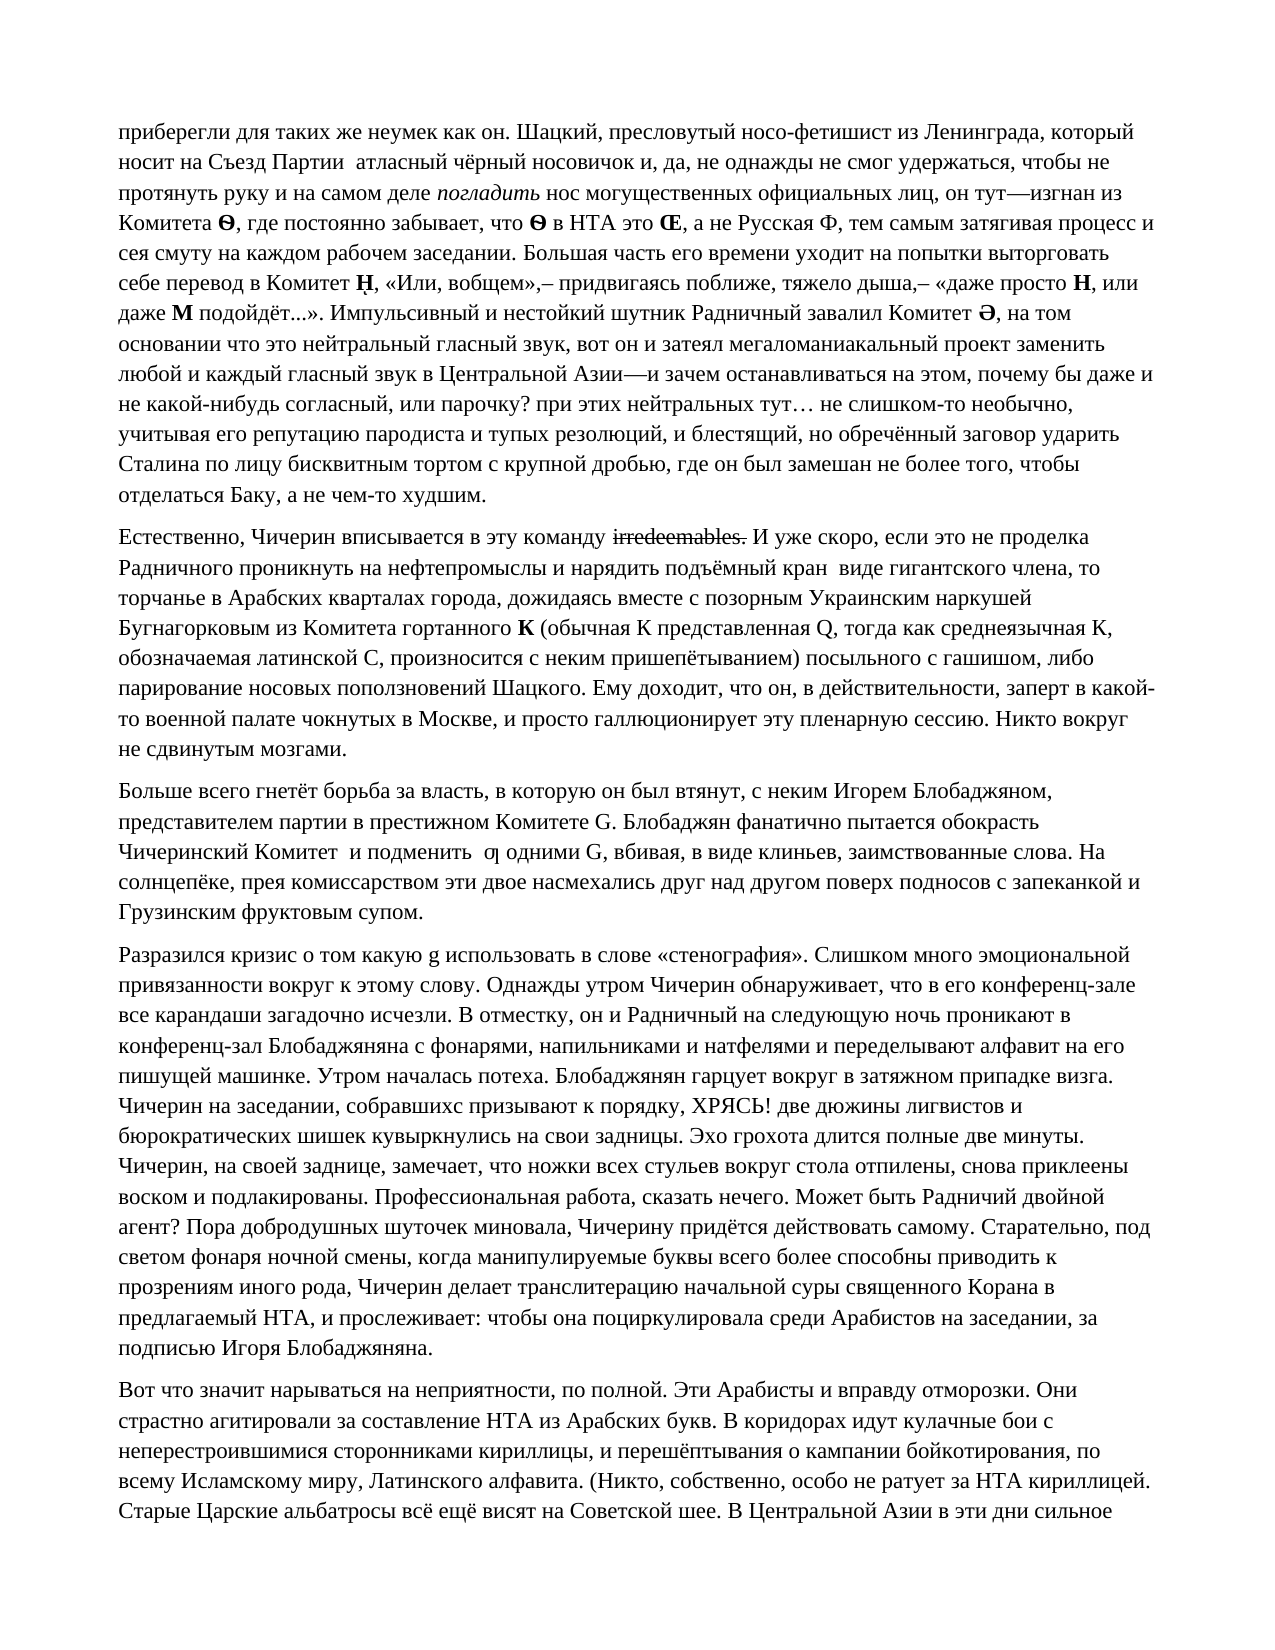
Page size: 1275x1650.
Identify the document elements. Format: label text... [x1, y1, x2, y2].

text приберегли для таких же неумек как он. Шацкий, пресловутый носо-фетишист из Ленинграда, который носит на Съезд Партии атласный чёрный носовичок и, да, не однажды не смог удержаться, чтобы не протянуть руку и на самом деле погладить нос могущественных официальных лиц, он тут—изгнан из Комитета Ѳ, где постоянно забывает, что Ѳ в НТА это Œ, а не Русская Ф, тем самым затягивая процесс и сея смуту на каждом рабочем заседании. Большая часть его времени уходит на попытки выторговать себе перевод в Комитет ῌ, «Или, вобщем»,– придвигаясь поближе, тяжело дыша,– «даже просто Н, или даже М подойдёт...». Импульсивный и нестойкий шутник Радничный завалил Комитет Ə, на том основании что это нейтральный гласный звук, вот он и затеял мегаломаниакальный проект заменить любой и каждый гласный звук в Центральной Азии—и зачем останавливаться на этом, почему бы даже и не какой-нибудь согласный, или парочку? при этих нейтральных тут… не слишком-то необычно, учитывая его репутацию пародиста и тупых резолюций, и блестящий, но обречённый заговор ударить Сталина по лицу бисквитным тортом с крупной дробью, где он был замешан не более того, чтобы отделаться Баку, а не чем-то худшим. [118, 118, 1157, 507]
text Вот что значит нарываться на неприятности, по полной. Эти Арабисты и вправду отморозки. Они страстно агитировали за составление НТА из Арабских букв. В коридорах идут кулачные бои с неперестроившимися сторонниками кириллицы, и перешёптывания о кампании бойкотирования, по всему Исламскому миру, Латинского алфавита. (Никто, собственно, особо не ратует за НТА кириллицей. Старые Царские альбатросы всё ещё висят на Советской шее. В Центральной Азии в эти дни сильное [118, 1376, 1157, 1524]
text Естественно, Чичерин вписывается в эту команду irredeemables. И уже скоро, если это не проделка Радничного проникнуть на нефтепромыслы и нарядить подъёмный кран виде гигантского члена, то торчанье в Арабских кварталах города, дожидаясь вместе с позорным Украинским наркушей Бугнагорковым из Комитета гортанного К (обычная К представленная Q, тогда как среднеязычная К, обозначаемая латинской С, произносится с неким пришепётыванием) посыльного с гашишом, либо парирование носовых поползновений Шацкого. Ему доходит, что он, в действительности, заперт в какой-то военной палате чокнутых в Москве, и просто галлюционирует эту пленарную сессию. Никто вокруг не сдвинутым мозгами. [118, 523, 1157, 761]
text Разразился кризис о том какую g использовать в слове «стенография». Слишком много эмоциональной привязанности вокруг к этому слову. Однажды утром Чичерин обнаруживает, что в его конференц-зале все карандаши загадочно исчезли. В отместку, он и Радничный на следующую ночь проникают в конференц-зал Блобаджяняна с фонарями, напильниками и натфелями и переделывают алфавит на его пишущей машинке. Утром началась потеха. Блобаджянян гарцует вокруг в затяжном припадке визга. Чичерин на заседании, собравшихс призывают к порядку, ХРЯСЬ! две дюжины лигвистов и бюрократических шишек кувыркнулись на свои задницы. Эхо грохота длится полные две минуты. Чичерин, на своей заднице, замечает, что ножки всех стульев вокруг стола отпилены, снова приклеены воском и подлакированы. Профессиональная работа, сказать нечего. Может быть Радничий двойной агент? Пора добродушных шуточек миновала, Чичерину придётся действовать самому. Старательно, под светом фонаря ночной смены, когда манипулируемые буквы всего более способны приводить к прозрениям иного рода, Чичерин делает транслитерацию начальной суры священного Корана в предлагаемый НТА, и прослеживает: чтобы она поциркулировала среди Арабистов на заседании, за подписью Игоря Блобаджяняна. [118, 941, 1157, 1360]
text Больше всего гнетёт борьба за власть, в которую он был втянут, с неким Игорем Блобаджяном, представителем партии в престижном Комитете G. Блобаджян фанатично пытается обокрасть Чичеринский Комитет и подменить ƣ одними G, вбивая, в виде клиньев, заимствованные слова. На солнцепёке, прея комиссарством эти двое насмехались друг над другом поверх подносов с запеканкой и Грузинским фруктовым супом. [118, 777, 1157, 925]
